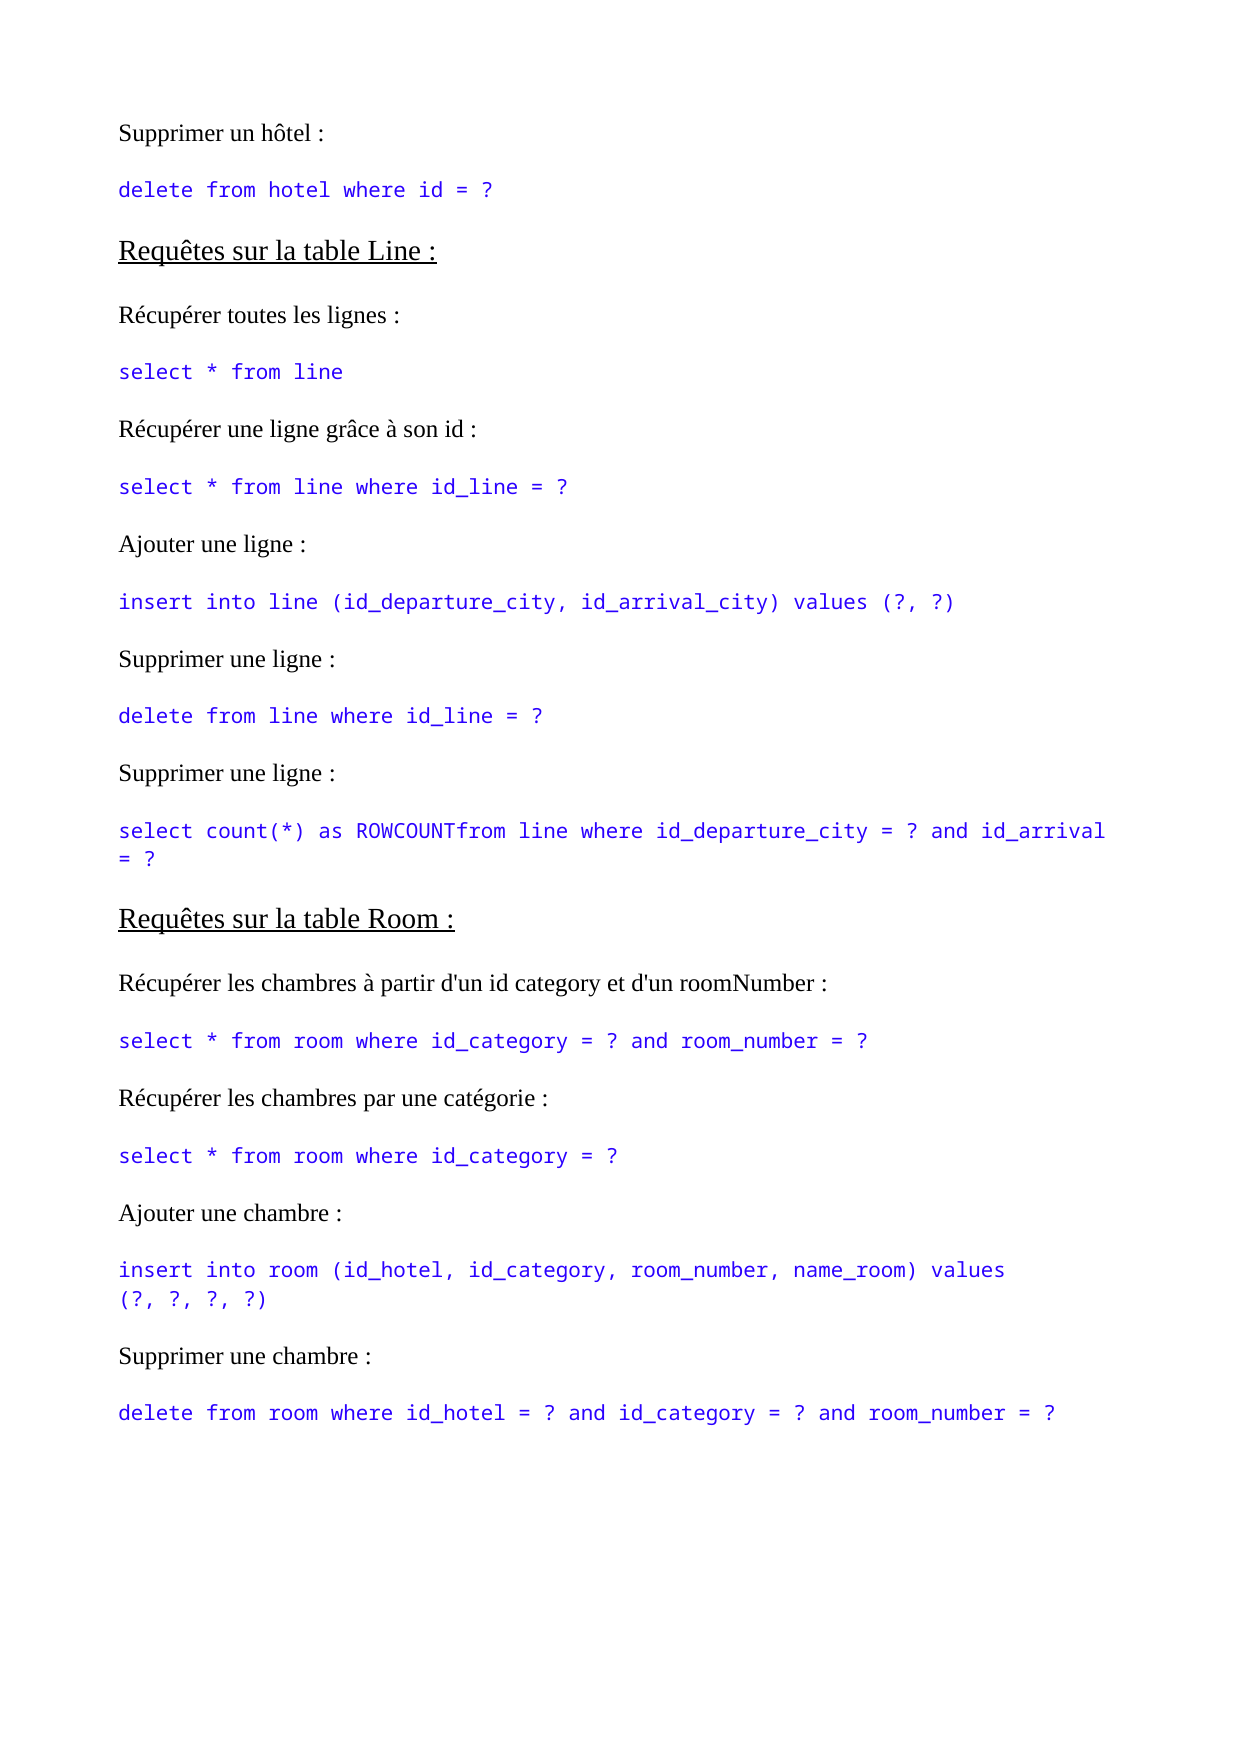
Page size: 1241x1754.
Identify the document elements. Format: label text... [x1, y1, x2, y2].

text Récupérer une ligne grâce à son id : [118, 414, 1122, 443]
text select count(*) as ROWCOUNTfrom line where id_departure_city = ? and id_arrival = ? [118, 816, 1122, 873]
text Récupérer toutes les lignes : [118, 300, 1122, 329]
text delete from line where id_line = ? [118, 701, 1122, 730]
text Supprimer un hôtel : [118, 118, 1122, 147]
text Requêtes sur la table Line : [118, 233, 1122, 266]
text Supprimer une ligne : [118, 758, 1122, 787]
text Récupérer les chambres par une catégorie : [118, 1083, 1122, 1112]
text select * from room where id_category = ? and room_number = ? [118, 1026, 1122, 1054]
text delete from room where id_hotel = ? and id_category = ? and room_number = ? [118, 1398, 1122, 1427]
text insert into line (id_departure_city, id_arrival_city) values (?, ?) [118, 587, 1122, 615]
text Supprimer une ligne : [118, 644, 1122, 673]
text insert into room (id_hotel, id_category, room_number, name_room) values (?, ?, ?, ?) [118, 1255, 1122, 1312]
text delete from hotel where id = ? [118, 176, 1122, 204]
text Récupérer les chambres à partir d'un id category et d'un roomNumber : [118, 968, 1122, 997]
text select * from line [118, 357, 1122, 386]
text select * from room where id_category = ? [118, 1141, 1122, 1169]
text Ajouter une chambre : [118, 1198, 1122, 1227]
text select * from line where id_line = ? [118, 472, 1122, 501]
text Requêtes sur la table Room : [118, 901, 1122, 935]
text Supprimer une chambre : [118, 1341, 1122, 1370]
text Ajouter une ligne : [118, 529, 1122, 558]
